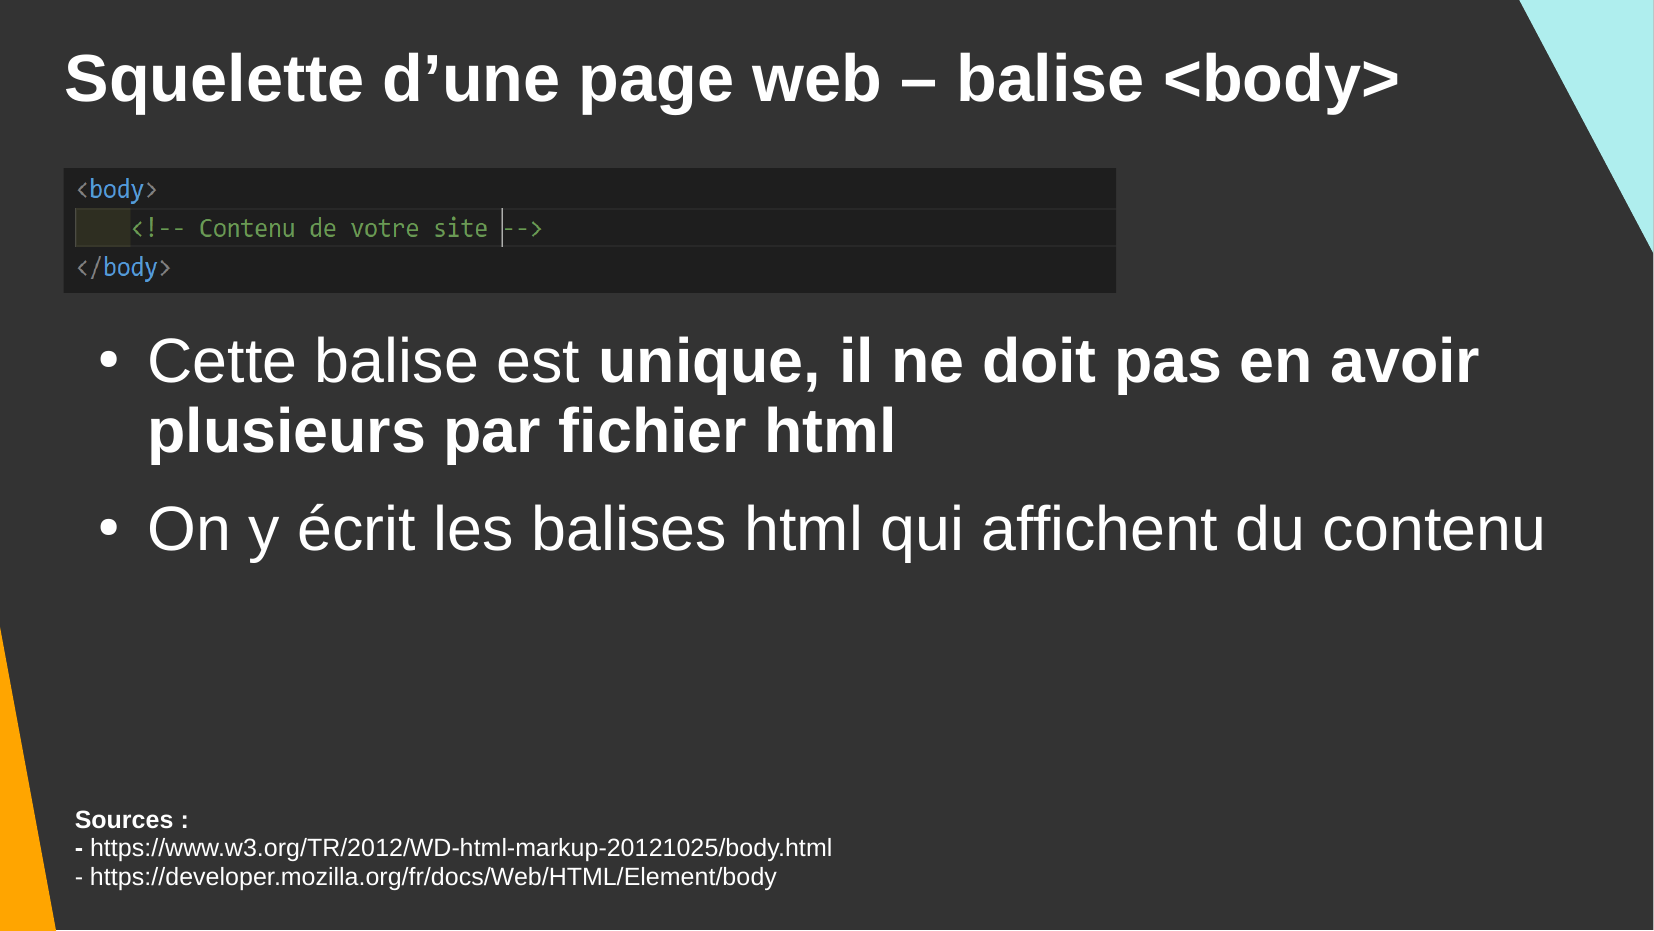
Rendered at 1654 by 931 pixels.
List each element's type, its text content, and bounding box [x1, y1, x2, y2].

picture [63, 168, 1117, 293]
title Squelette d’une page web – balise <body> [64, 40, 1553, 125]
text_box Sources : - https://www.w3.org/TR/2012/WD-html-markup-20121025/body.html - https://developer.mozilla.org/fr/docs/Web/HTML/Element/body [59, 798, 1546, 931]
text_box [1519, 0, 1654, 255]
text_box [0, 626, 57, 931]
list Cette balise est unique, il ne doit pas en avoir plusieurs par fichier html On y écrit les balises html qui affichent du contenu [80, 326, 1635, 621]
